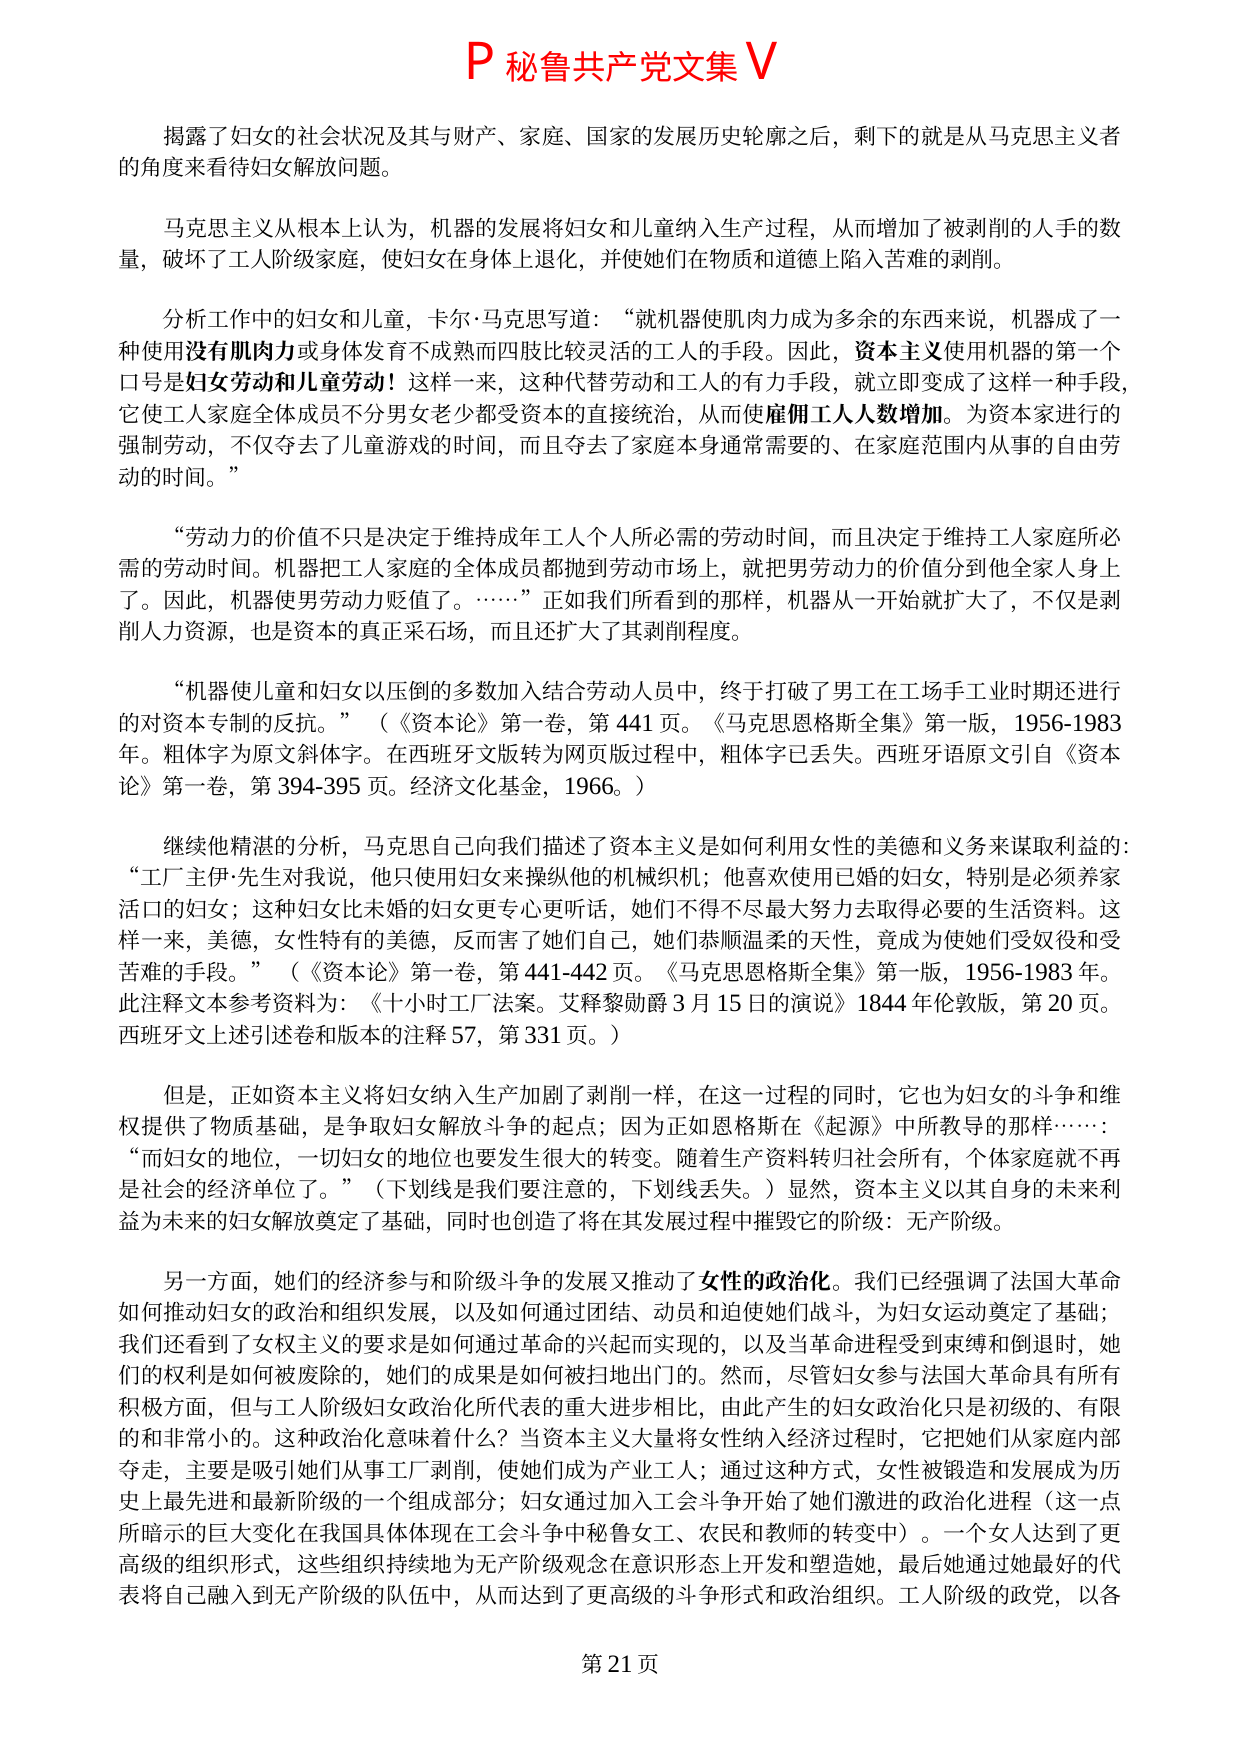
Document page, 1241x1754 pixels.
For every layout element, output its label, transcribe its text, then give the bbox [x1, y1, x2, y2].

text 揭露了妇女的社会状况及其与财产、家庭、国家的发展历史轮廓之后，剩下的就是从马克思主义者的角度来看待妇女解放问题。 [118, 119, 1122, 182]
text 但是，正如资本主义将妇女纳入生产加剧了剥削一样，在这一过程的同时，它也为妇女的斗争和维权提供了物质基础，是争取妇女解放斗争的起点；因为正如恩格斯在《起源》中所教导的那样……：“而妇女的地位，一切妇女的地位也要发生很大的转变。随着生产资料转归社会所有，个体家庭就不再是社会的经济单位了。”（下划线是我们要注意的，下划线丢失。）显然，资本主义以其自身的未来利益为未来的妇女解放奠定了基础，同时也创造了将在其发展过程中摧毁它的阶级：无产阶级。 [118, 1078, 1122, 1235]
text 另一方面，她们的经济参与和阶级斗争的发展又推动了女性的政治化。我们已经强调了法国大革命如何推动妇女的政治和组织发展，以及如何通过团结、动员和迫使她们战斗，为妇女运动奠定了基础；我们还看到了女权主义的要求是如何通过革命的兴起而实现的，以及当革命进程受到束缚和倒退时，她们的权利是如何被废除的，她们的成果是如何被扫地出门的。然而，尽管妇女参与法国大革命具有所有积极方面，但与工人阶级妇女政治化所代表的重大进步相比，由此产生的妇女政治化只是初级的、有限的和非常小的。这种政治化意味着什么？当资本主义大量将女性纳入经济过程时，它把她们从家庭内部夺走，主要是吸引她们从事工厂剥削，使她们成为产业工人；通过这种方式，女性被锻造和发展成为历史上最先进和最新阶级的一个组成部分；妇女通过加入工会斗争开始了她们激进的政治化进程（这一点所暗示的巨大变化在我国具体体现在工会斗争中秘鲁女工、农民和教师的转变中）。一个女人达到了更高级的组织形式，这些组织持续地为无产阶级观念在意识形态上开发和塑造她，最后她通过她最好的代表将自己融入到无产阶级的队伍中，从而达到了更高级的斗争形式和政治组织。工人阶级的政党，以各 [118, 1264, 1122, 1610]
text 分析工作中的妇女和儿童，卡尔·马克思写道：“就机器使肌肉力成为多余的东西来说，机器成了一种使用没有肌肉力或身体发育不成熟而四肢比较灵活的工人的手段。因此，资本主义使用机器的第一个口号是妇女劳动和儿童劳动！这样一来，这种代替劳动和工人的有力手段，就立即变成了这样一种手段，它使工人家庭全体成员不分男女老少都受资本的直接统治，从而使雇佣工人人数增加。为资本家进行的强制劳动，不仅夺去了儿童游戏的时间，而且夺去了家庭本身通常需要的、在家庭范围内从事的自由劳动的时间。” [118, 302, 1122, 491]
text “机器使儿童和妇女以压倒的多数加入结合劳动人员中，终于打破了男工在工场手工业时期还进行的对资本专制的反抗。” （《资本论》第一卷，第441页。《马克思恩格斯全集》第一版，1956-1983年。粗体字为原文斜体字。在西班牙文版转为网页版过程中，粗体字已丢失。西班牙语原文引自《资本论》第一卷，第 394-395 页。经济文化基金，1966。） [118, 674, 1122, 800]
text 继续他精湛的分析，马克思自己向我们描述了资本主义是如何利用女性的美德和义务来谋取利益的：“工厂主伊·先生对我说，他只使用妇女来操纵他的机械织机；他喜欢使用已婚的妇女，特别是必须养家活口的妇女；这种妇女比未婚的妇女更专心更听话，她们不得不尽最大努力去取得必要的生活资料。这样一来，美德，女性特有的美德，反而害了她们自己，她们恭顺温柔的天性，竟成为使她们受奴役和受苦难的手段。” （《资本论》第一卷，第441-442页。《马克思恩格斯全集》第一版，1956-1983年。此注释文本参考资料为：《十小时工厂法案。艾释黎勋爵3月15日的演说》1844年伦敦版，第20页。西班牙文上述引述卷和版本的注释57，第331页。） [118, 829, 1122, 1049]
text 马克思主义从根本上认为，机器的发展将妇女和儿童纳入生产过程，从而增加了被剥削的人手的数量，破坏了工人阶级家庭，使妇女在身体上退化，并使她们在物质和道德上陷入苦难的剥削。 [118, 211, 1122, 274]
text “劳动力的价值不只是决定于维持成年工人个人所必需的劳动时间，而且决定于维持工人家庭所必需的劳动时间。机器把工人家庭的全体成员都抛到劳动市场上，就把男劳动力的价值分到他全家人身上了。因此，机器使男劳动力贬值了。……”正如我们所看到的那样，机器从一开始就扩大了，不仅是剥削人力资源，也是资本的真正采石场，而且还扩大了其剥削程度。 [118, 520, 1122, 646]
